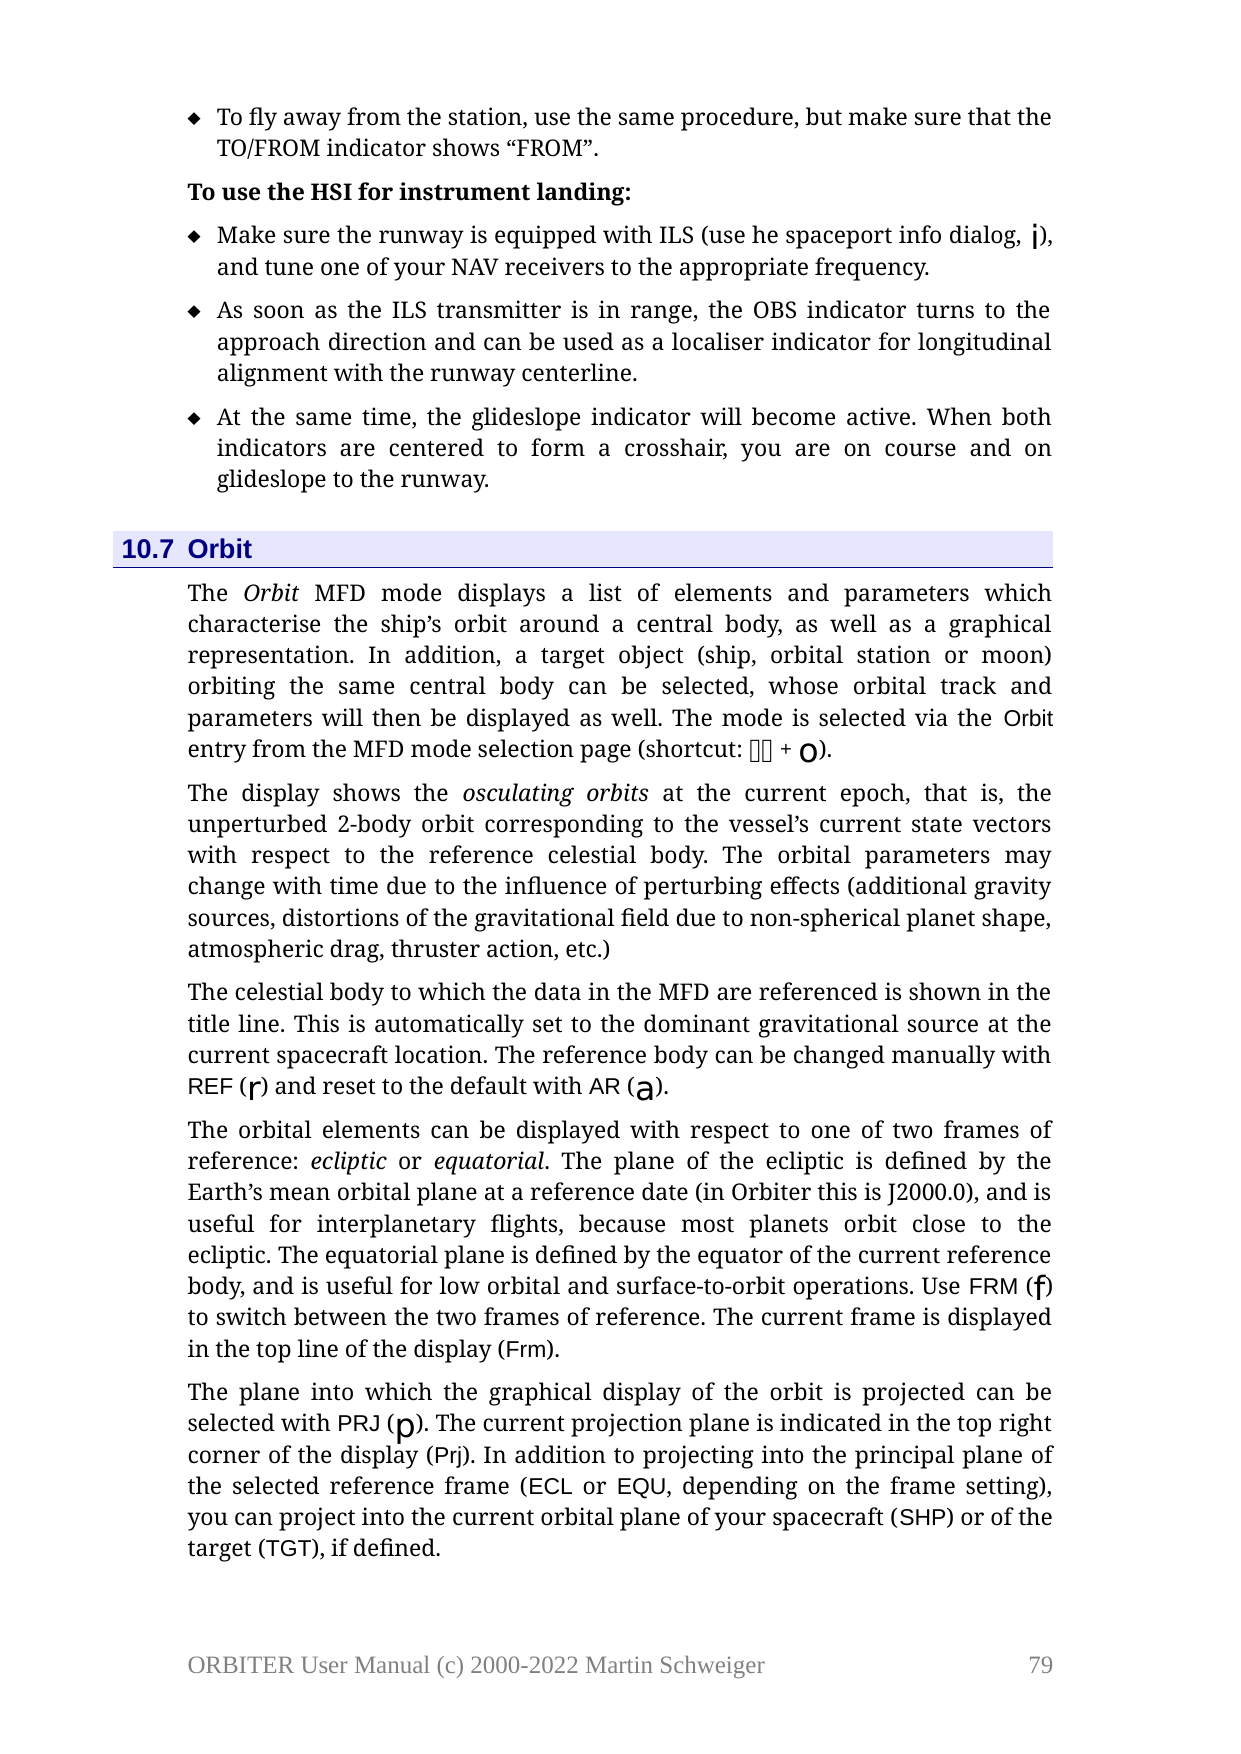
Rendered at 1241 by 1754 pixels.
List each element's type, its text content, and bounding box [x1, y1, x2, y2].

list As soon as the ILS transmitter is in range, the OBS indicator turns to the approach direction and can be used as a localiser indicator for longitudinal alignment with the runway centerline. [187, 294, 1053, 388]
text The celestial body to which the data in the MFD are referenced is shown in the title line. This is automatically set to the dominant gravitational source at the current spacecraft location. The reference body can be changed manually with REF (r) and reset to the default with AR (a). [187, 976, 1053, 1101]
list To fly away from the station, use the same procedure, but make sure that the TO/FROM indicator shows “FROM”. [187, 100, 1053, 163]
text The plane into which the graphical display of the orbit is projected can be selected with PRJ (p). The current projection plane is indicated in the top right corner of the display (Prj). In addition to projecting into the principal plane of the selected reference frame (ECL or EQU, depending on the frame setting), you can project into the current orbital plane of your spacecraft (SHP) or of the target (TGT), if defined. [187, 1376, 1053, 1563]
text The orbital elements can be displayed with respect to one of two frames of reference: ecliptic or equatorial. The plane of the ecliptic is defined by the Earth’s mean orbital plane at a reference date (in Orbiter this is J2000.0), and is useful for interplanetary flights, because most planets orbit close to the ecliptic. The equatorial plane is defined by the equator of the current reference body, and is useful for low orbital and surface-to-orbit operations. Use FRM (f) to switch between the two frames of reference. The current frame is displayed in the top line of the display (Frm). [187, 1113, 1053, 1363]
list Make sure the runway is equipped with ILS (use he spaceport info dialog, i), and tune one of your NAV receivers to the appropriate frequency. [187, 219, 1053, 281]
subtitle Orbit [113, 531, 1053, 567]
text The display shows the osculating orbits at the current epoch, that is, the unperturbed 2-body orbit corresponding to the vessel’s current state vectors with respect to the reference celestial body. The orbital parameters may change with time due to the influence of perturbing effects (additional gravity sources, distortions of the gravitational field due to non-spherical planet shape, atmospheric drag, thruster action, etc.) [187, 776, 1053, 963]
text The Orbit MFD mode displays a list of elements and parameters which characterise the ship’s orbit around a central body, as well as a graphical representation. In addition, a target object (ship, orbital station or moon) orbiting the same central body can be selected, whose orbital track and parameters will then be displayed as well. The mode is selected via the Orbit entry from the MFD mode selection page (shortcut:  + o). [187, 576, 1053, 763]
text To use the HSI for instrument landing: [187, 175, 1053, 207]
list At the same time, the glideslope indicator will become active. When both indicators are centered to form a crosshair, you are on course and on glideslope to the runway. [187, 400, 1053, 494]
